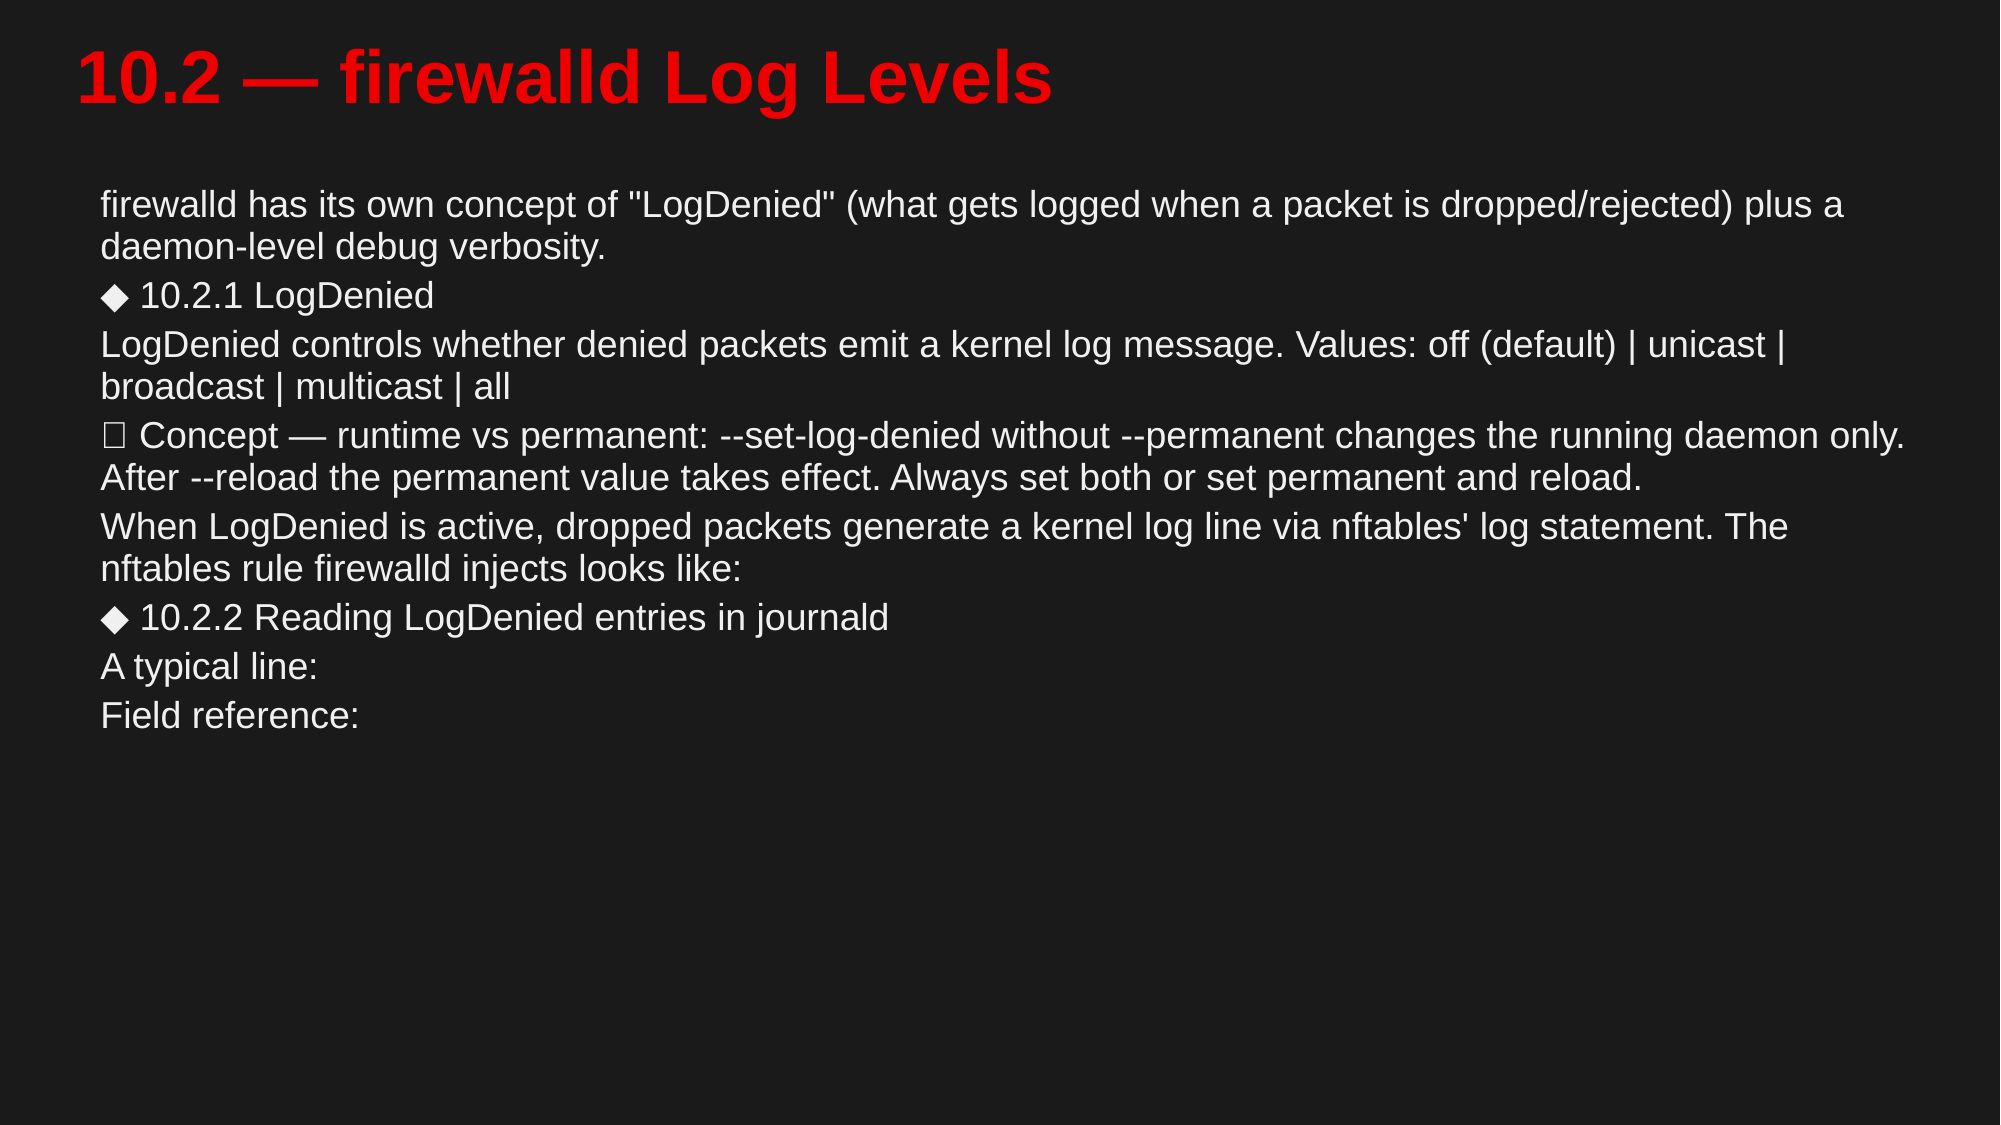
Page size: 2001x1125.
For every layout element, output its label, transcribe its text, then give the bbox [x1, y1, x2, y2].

text_box firewalld has its own concept of "LogDenied" (what gets logged when a packet is dropped/rejected) plus a daemon-level debug verbosity. ◆ 10.2.1 LogDenied LogDenied controls whether denied packets emit a kernel log message. Values: off (default) | unicast | broadcast | multicast | all 💡 Concept — runtime vs permanent: --set-log-denied without --permanent changes the running daemon only. After --reload the permanent value takes effect. Always set both or set permanent and reload. When LogDenied is active, dropped packets generate a kernel log line via nftables' log statement. The nftables rule firewalld injects looks like: ◆ 10.2.2 Reading LogDenied entries in journald A typical line: Field reference: [59, 171, 1942, 1087]
text_box 10.2 — firewalld Log Levels [59, 23, 1942, 154]
